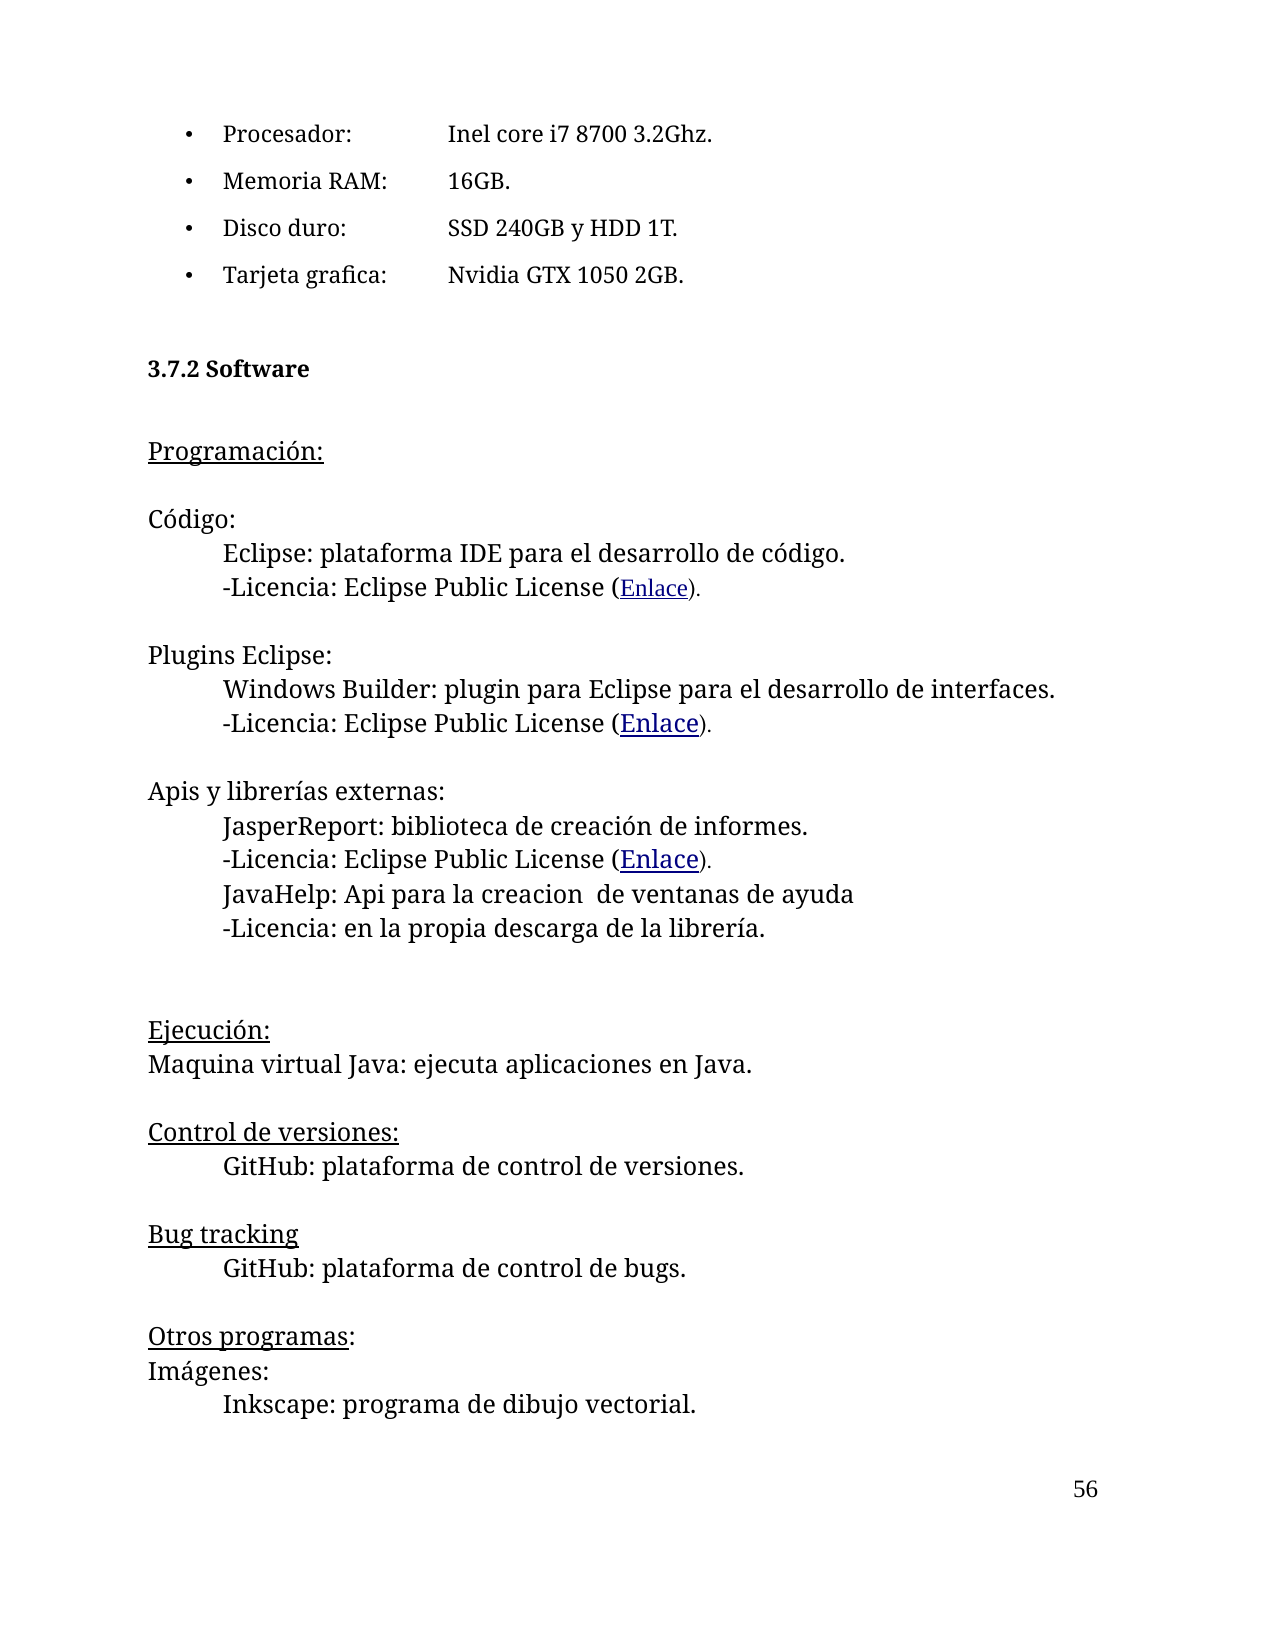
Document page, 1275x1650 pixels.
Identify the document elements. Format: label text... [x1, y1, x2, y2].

text 3.7.2 Software [148, 352, 1098, 384]
text -Licencia: Eclipse Public License (Enlace). [148, 570, 1098, 604]
text Programación: [148, 433, 1098, 467]
text GitHub: plataforma de control de versiones. [148, 1149, 1098, 1183]
text Otros programas: [148, 1319, 1098, 1353]
text Ejecución: [148, 1012, 1098, 1047]
text Código: [148, 502, 1098, 536]
text -Licencia: Eclipse Public License (Enlace). [148, 706, 1098, 740]
text Imágenes: [148, 1353, 1098, 1387]
text Control de versiones: [148, 1115, 1098, 1149]
text Inkscape: programa de dibujo vectorial. [148, 1387, 1098, 1421]
text JavaHelp: Api para la creacion de ventanas de ayuda [148, 876, 1098, 910]
text GitHub: plataforma de control de bugs. [148, 1251, 1098, 1285]
text Windows Builder: plugin para Eclipse para el desarrollo de interfaces. [148, 672, 1098, 706]
text JasperReport: biblioteca de creación de informes. [148, 808, 1098, 842]
text Eclipse: plataforma IDE para el desarrollo de código. [148, 536, 1098, 570]
text -Licencia: en la propia descarga de la librería. [148, 910, 1098, 944]
list Tarjeta grafica: Nvidia GTX 1050 2GB. [185, 259, 1098, 290]
list Memoria RAM: 16GB. [185, 165, 1098, 196]
text -Licencia: Eclipse Public License (Enlace). [148, 842, 1098, 876]
list Procesador: Inel core i7 8700 3.2Ghz. [185, 118, 1098, 149]
text Maquina virtual Java: ejecuta aplicaciones en Java. [148, 1047, 1098, 1081]
text Plugins Eclipse: [148, 638, 1098, 672]
list Disco duro: SSD 240GB y HDD 1T. [185, 212, 1098, 243]
text Apis y librerías externas: [148, 774, 1098, 808]
text Bug tracking [148, 1217, 1098, 1251]
